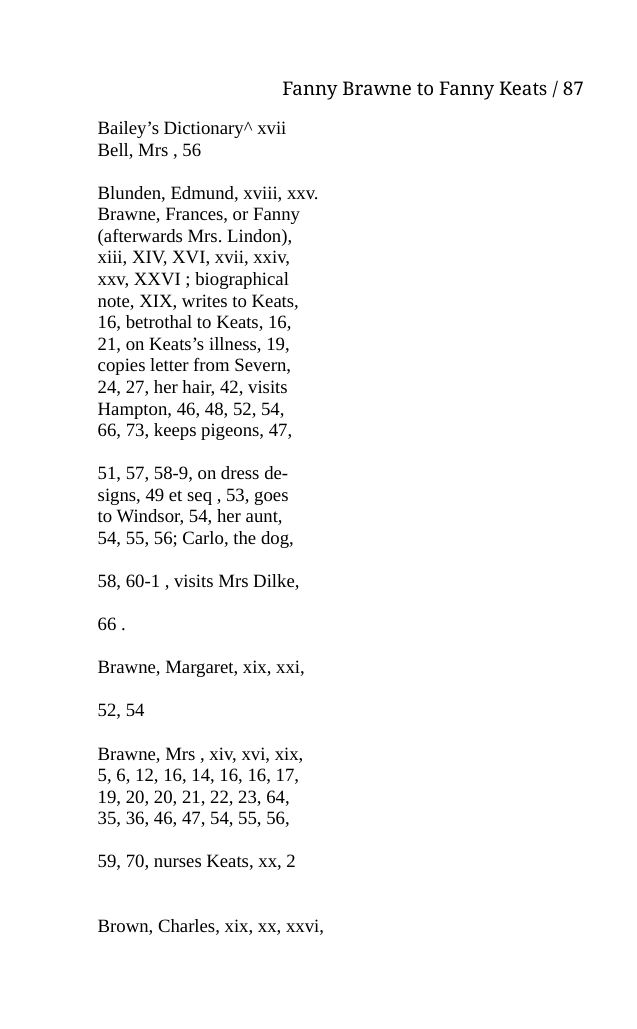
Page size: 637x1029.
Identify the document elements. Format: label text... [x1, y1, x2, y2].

text 66 . [97, 613, 583, 634]
text 24, 27, her hair, 42, visits [97, 376, 583, 397]
text 21, on Keats’s illness, 19, [97, 333, 583, 354]
text signs, 49 et seq , 53, goes [97, 484, 583, 505]
text copies letter from Severn, [97, 354, 583, 376]
text note, XIX, writes to Keats, [97, 289, 583, 311]
text xxv, XXVI ; biographical [97, 268, 583, 289]
text Brown, Charles, xix, xx, xxvi, [97, 915, 583, 936]
text Bell, Mrs , 56 [97, 139, 583, 160]
text 52, 54 [97, 699, 583, 721]
text 16, betrothal to Keats, 16, [97, 311, 583, 333]
text Brawne, Mrs , xiv, xvi, xix, [97, 742, 583, 764]
text Brawne, Frances, or Fanny [97, 203, 583, 225]
text 66, 73, keeps pigeons, 47, [97, 419, 583, 441]
text Bailey’s Dictionary^ xvii [97, 117, 583, 139]
text Brawne, Margaret, xix, xxi, [97, 656, 583, 678]
text (afterwards Mrs. Lindon), [97, 225, 583, 246]
text to Windsor, 54, her aunt, [97, 505, 583, 527]
text 59, 70, nurses Keats, xx, 2 [97, 850, 583, 872]
text 19, 20, 20, 21, 22, 23, 64, [97, 786, 583, 807]
text 35, 36, 46, 47, 54, 55, 56, [97, 807, 583, 829]
text 51, 57, 58-9, on dress de- [97, 462, 583, 484]
text xiii, XIV, XVI, xvii, xxiv, [97, 246, 583, 268]
text Blunden, Edmund, xviii, xxv. [97, 182, 583, 203]
text 58, 60-1 , visits Mrs Dilke, [97, 570, 583, 591]
text Hampton, 46, 48, 52, 54, [97, 397, 583, 419]
text 5, 6, 12, 16, 14, 16, 16, 17, [97, 764, 583, 786]
text 54, 55, 56; Carlo, the dog, [97, 527, 583, 548]
